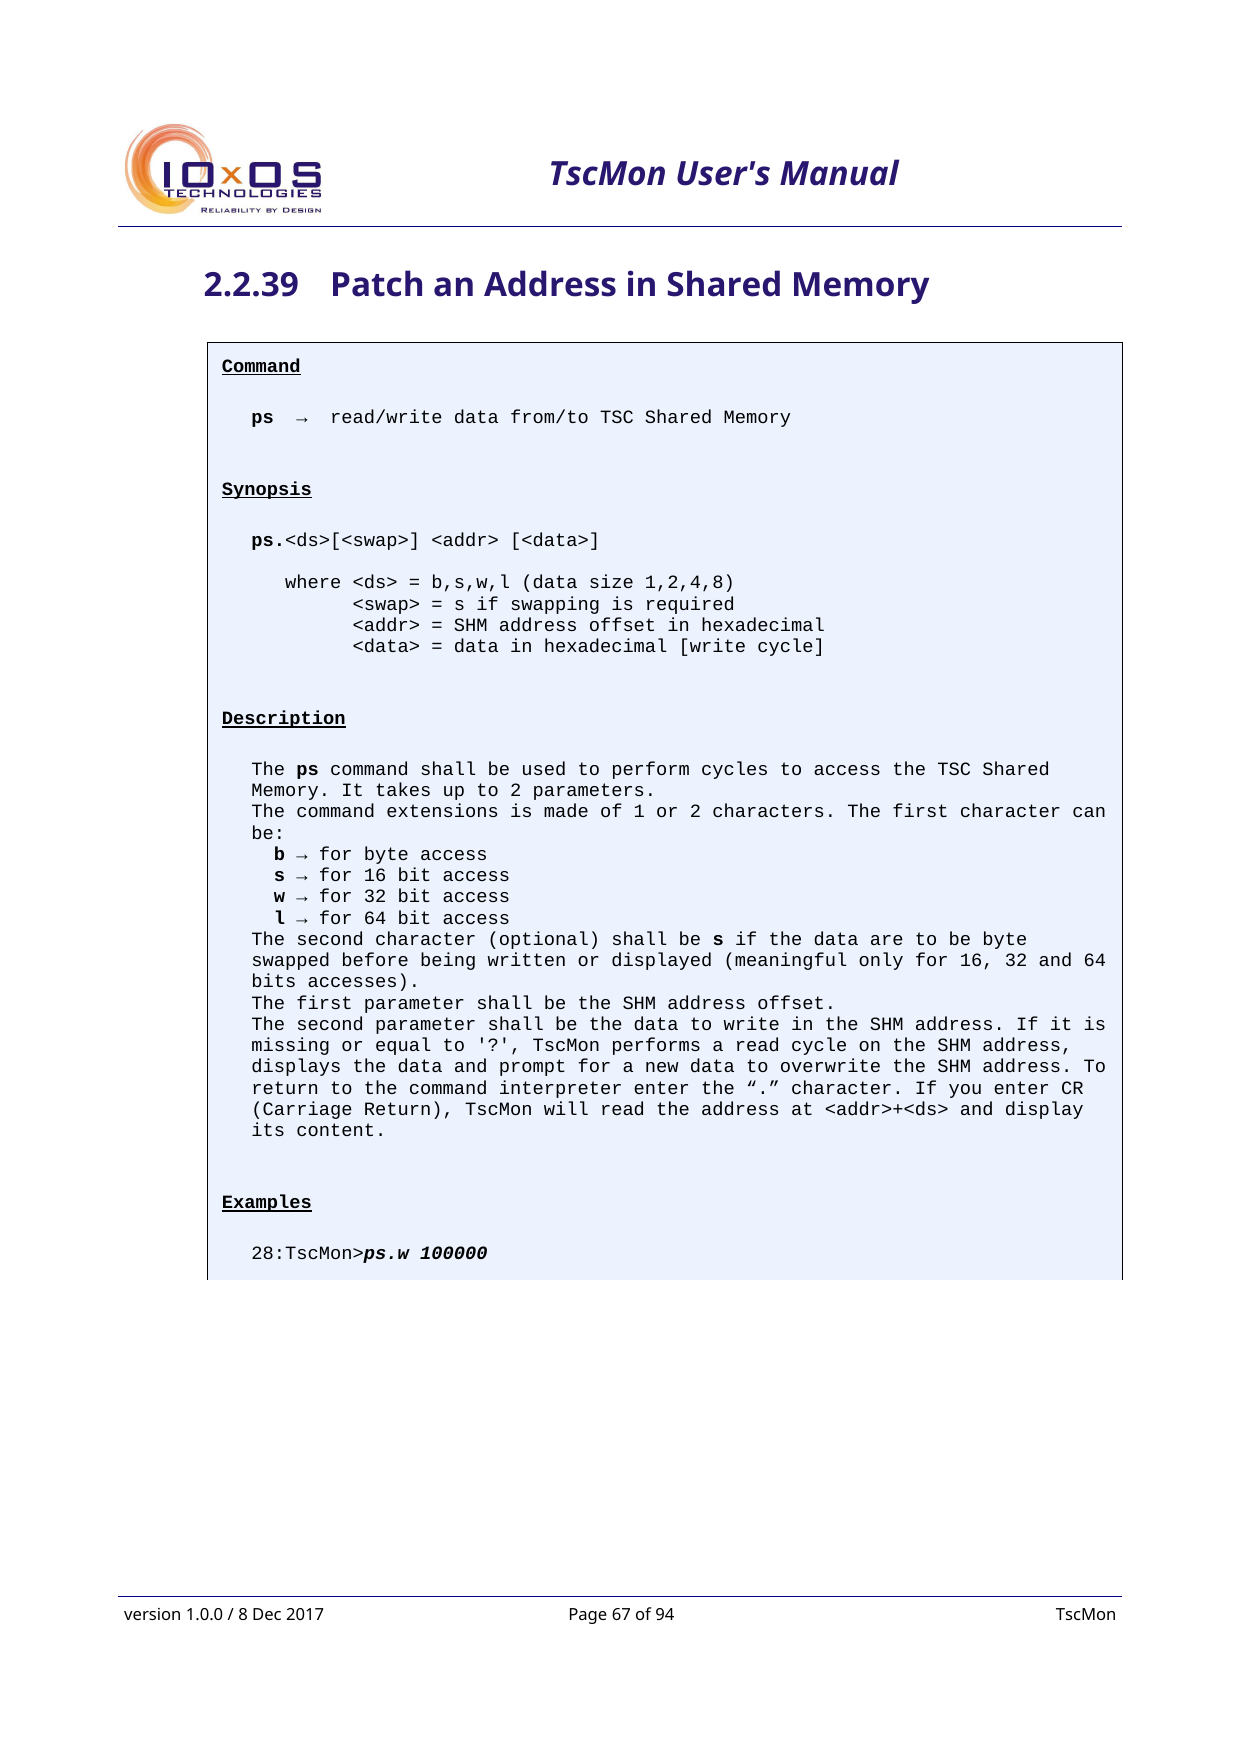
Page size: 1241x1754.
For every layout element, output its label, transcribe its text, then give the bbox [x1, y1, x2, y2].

picture [123, 123, 323, 217]
text The ps command shall be used to perform cycles to access the TSC Shared Memory. It takes up to 2 parameters. [208, 745, 1122, 802]
text ps → read/write data from/to TSC Shared Memory [208, 393, 1122, 429]
text The first parameter shall be the SHM address offset. [208, 993, 1122, 1015]
subtitle Description [208, 694, 1122, 745]
subtitle Examples [208, 1178, 1122, 1229]
text where <ds> = b,s,w,l (data size 1,2,4,8) [208, 573, 1122, 594]
subtitle Patch an Address in Shared Memory [195, 261, 1122, 306]
text <addr> = SHM address offset in hexadecimal [208, 616, 1122, 637]
text ps.<ds>[<swap>] <addr> [<data>] [208, 516, 1122, 552]
text s → for 16 bit access [208, 866, 1122, 887]
text The command extensions is made of 1 or 2 characters. The first character can be: [208, 802, 1122, 845]
text <swap> = s if swapping is required [208, 594, 1122, 616]
subtitle Synopsis [208, 465, 1122, 516]
text <data> = data in hexadecimal [write cycle] [208, 637, 1122, 658]
text Command [208, 343, 1122, 393]
text l → for 64 bit access [208, 908, 1122, 930]
text The second character (optional) shall be s if the data are to be byte swapped before being written or displayed (meaningful only for 16, 32 and 64 bits accesses). [208, 930, 1122, 993]
text The second parameter shall be the data to write in the SHM address. If it is missing or equal to '?', TscMon performs a read cycle on the SHM address, displays the data and prompt for a new data to overwrite the SHM address. To return to the command interpreter enter the “.” character. If you enter CR (Carriage Return), TscMon will read the address at <addr>+<ds> and display its content. [208, 1015, 1122, 1142]
text w → for 32 bit access [208, 887, 1122, 908]
text 28:TscMon>ps.w 100000 [208, 1229, 1122, 1280]
text b → for byte access [208, 845, 1122, 866]
